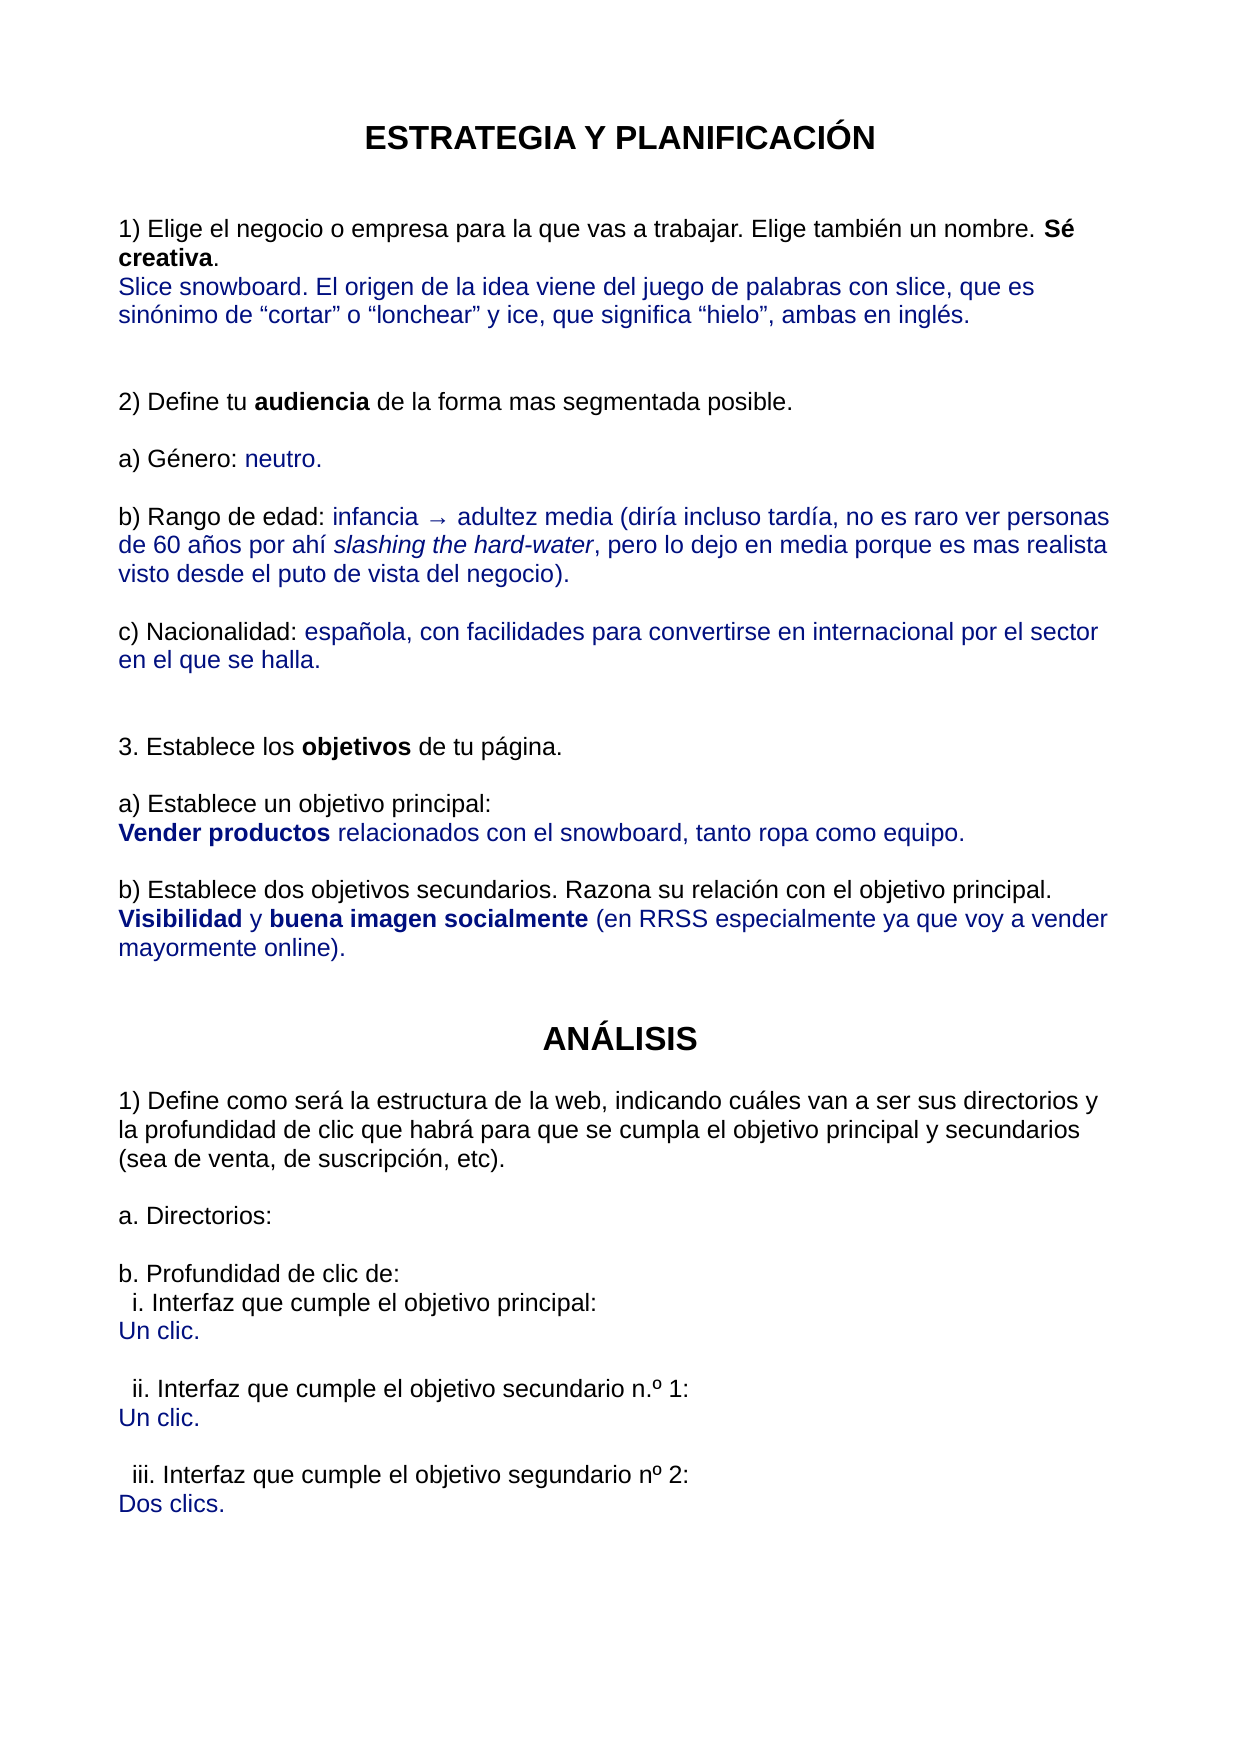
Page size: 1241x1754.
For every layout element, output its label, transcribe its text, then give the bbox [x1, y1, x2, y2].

text Visibilidad y buena imagen socialmente (en RRSS especialmente ya que voy a vender mayormente online). [118, 904, 1122, 962]
text 2) Define tu audiencia de la forma mas segmentada posible. [118, 387, 1122, 415]
text b) Rango de edad: infancia → adultez media (diría incluso tardía, no es raro ver personas de 60 años por ahí slashing the hard-water, pero lo dejo en media porque es mas realista visto desde el puto de vista del negocio). [118, 502, 1122, 588]
text a. Directorios: [118, 1201, 1122, 1230]
text ii. Interfaz que cumple el objetivo secundario n.º 1: [118, 1374, 1122, 1402]
text iii. Interfaz que cumple el objetivo segundario nº 2: [118, 1460, 1122, 1489]
text i. Interfaz que cumple el objetivo principal: [118, 1287, 1122, 1316]
text Un clic. [118, 1316, 1122, 1345]
text b. Profundidad de clic de: [118, 1259, 1122, 1287]
text Dos clics. [118, 1489, 1122, 1517]
text ESTRATEGIA Y PLANIFICACIÓN [118, 118, 1122, 157]
text 1) Elige el negocio o empresa para la que vas a trabajar. Elige también un nombre. Sé creativa. [118, 214, 1122, 272]
text Vender productos relacionados con el snowboard, tanto ropa como equipo. [118, 818, 1122, 847]
text a) Establece un objetivo principal: [118, 789, 1122, 818]
text Slice snowboard. El origen de la idea viene del juego de palabras con slice, que es sinónimo de “cortar” o “lonchear” y ice, que significa “hielo”, ambas en inglés. [118, 272, 1122, 329]
text ANÁLISIS [118, 1019, 1122, 1057]
text b) Establece dos objetivos secundarios. Razona su relación con el objetivo principal. [118, 875, 1122, 904]
text c) Nacionalidad: española, con facilidades para convertirse en internacional por el sector en el que se halla. [118, 617, 1122, 674]
text Un clic. [118, 1402, 1122, 1431]
text 3. Establece los objetivos de tu página. [118, 732, 1122, 760]
text a) Género: neutro. [118, 444, 1122, 473]
text 1) Define como será la estructura de la web, indicando cuáles van a ser sus directorios y la profundidad de clic que habrá para que se cumpla el objetivo principal y secundarios (sea de venta, de suscripción, etc). [118, 1086, 1122, 1172]
